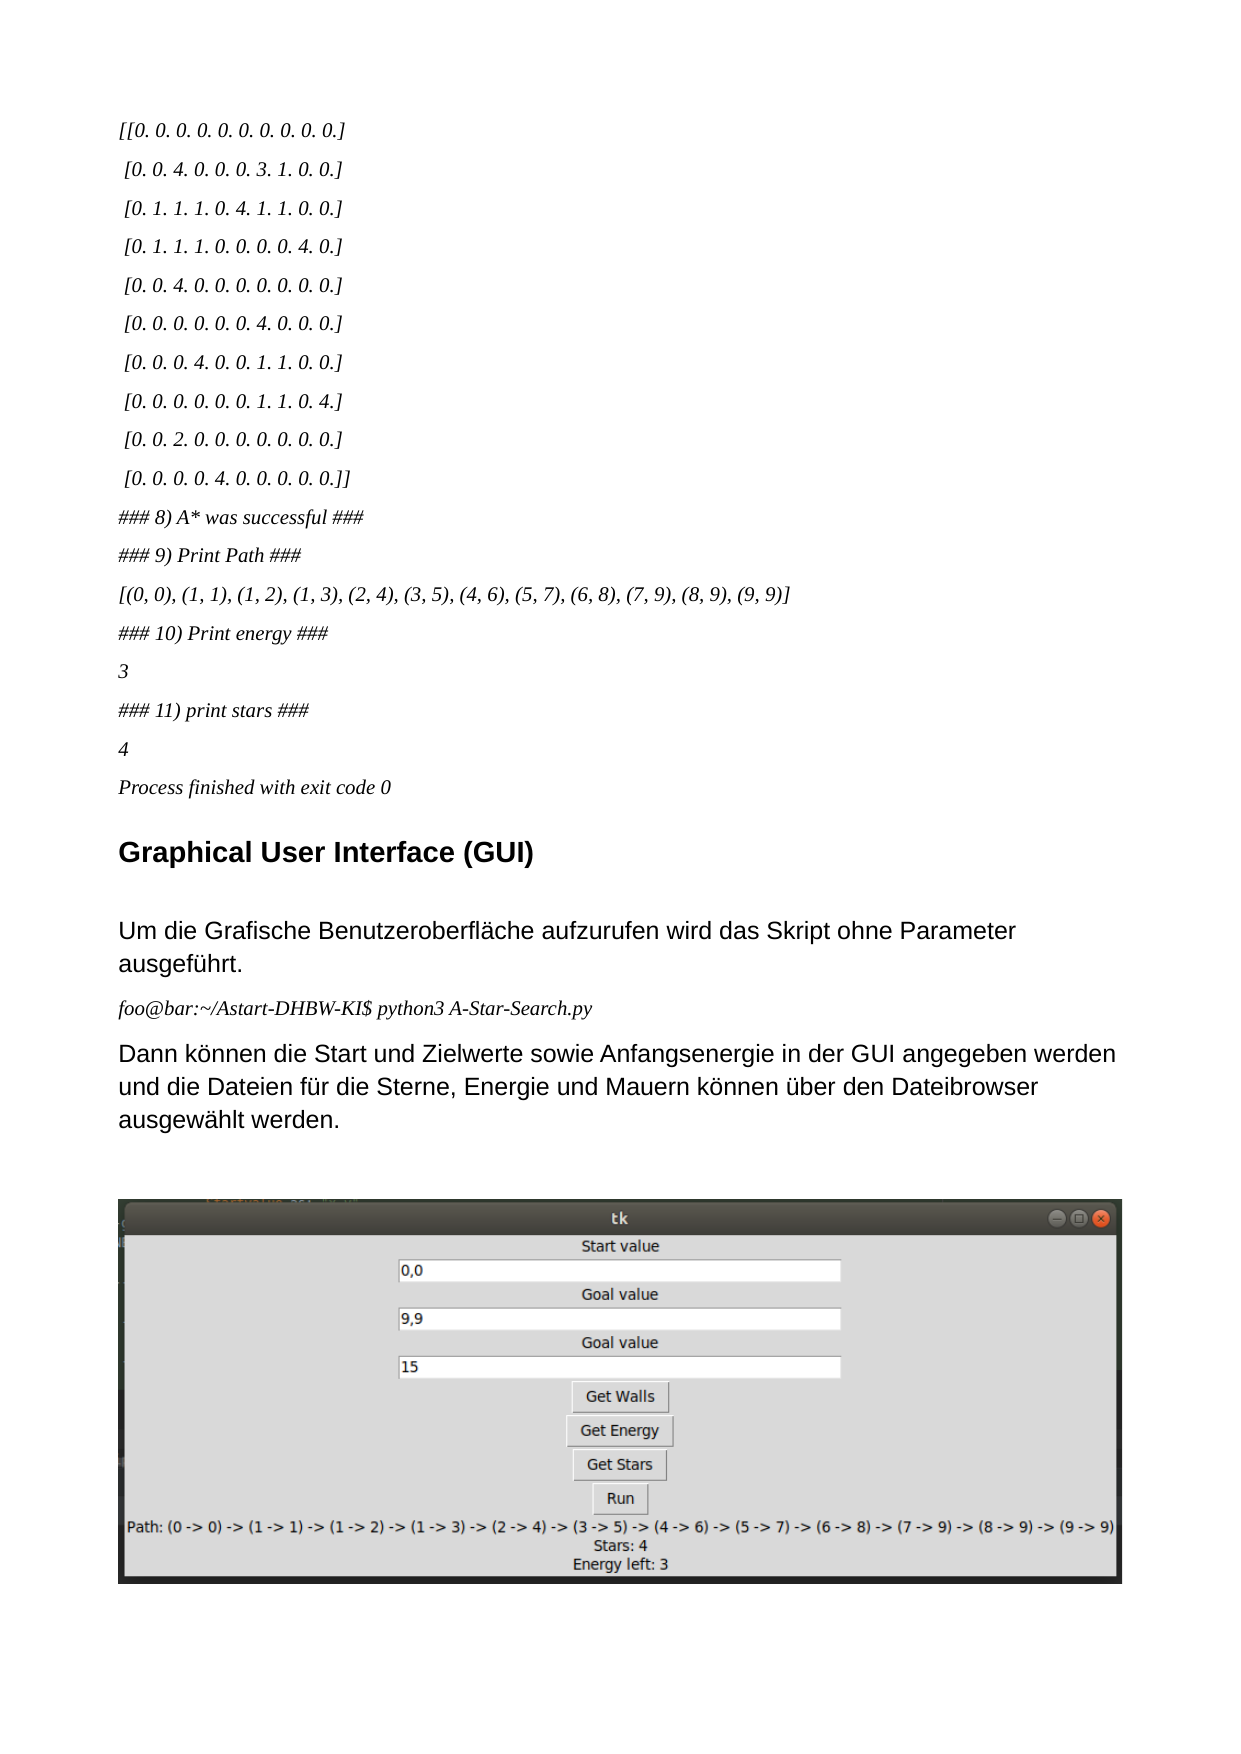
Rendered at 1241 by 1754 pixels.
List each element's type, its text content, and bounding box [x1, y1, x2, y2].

text [0. 0. 0. 0. 4. 0. 0. 0. 0. 0.]] [118, 466, 1122, 490]
text [0. 0. 2. 0. 0. 0. 0. 0. 0. 0.] [118, 427, 1122, 451]
text [0. 0. 4. 0. 0. 0. 0. 0. 0. 0.] [118, 273, 1122, 297]
text [[0. 0. 0. 0. 0. 0. 0. 0. 0. 0.] [118, 118, 1122, 142]
text ### 8) A* was successful ### [118, 504, 1122, 529]
text ### 11) print stars ### [118, 698, 1122, 722]
text [0. 0. 4. 0. 0. 0. 3. 1. 0. 0.] [118, 157, 1122, 181]
text [0. 1. 1. 1. 0. 0. 0. 0. 4. 0.] [118, 234, 1122, 258]
text [0. 0. 0. 0. 0. 0. 4. 0. 0. 0.] [118, 311, 1122, 335]
text [0. 0. 0. 0. 0. 0. 1. 1. 0. 4.] [118, 389, 1122, 413]
text Dann können die Start und Zielwerte sowie Anfangsenergie in der GUI angegeben werden und die Dateien für die Sterne, Energie und Mauern können über den Dateibrowser ausgewählt werden. [118, 1038, 1122, 1133]
subtitle Graphical User Interface (GUI) [118, 834, 1122, 868]
text ### 9) Print Path ### [118, 543, 1122, 567]
text 3 [118, 659, 1122, 683]
text [0. 1. 1. 1. 0. 4. 1. 1. 0. 0.] [118, 195, 1122, 219]
text Process finished with exit code 0 [118, 775, 1122, 799]
text foo@bar:~/Astart-DHBW-KI$ python3 A-Star-Search.py [118, 996, 1122, 1020]
text ### 10) Print energy ### [118, 621, 1122, 644]
text 4 [118, 736, 1122, 761]
text Um die Grafische Benutzeroberfläche aufzurufen wird das Skript ohne Parameter ausgeführt. [118, 916, 1122, 977]
text [(0, 0), (1, 1), (1, 2), (1, 3), (2, 4), (3, 5), (4, 6), (5, 7), (6, 8), (7, 9), (8, 9), (9, 9)] [118, 582, 1122, 606]
text [0. 0. 0. 4. 0. 0. 1. 1. 0. 0.] [118, 350, 1122, 374]
